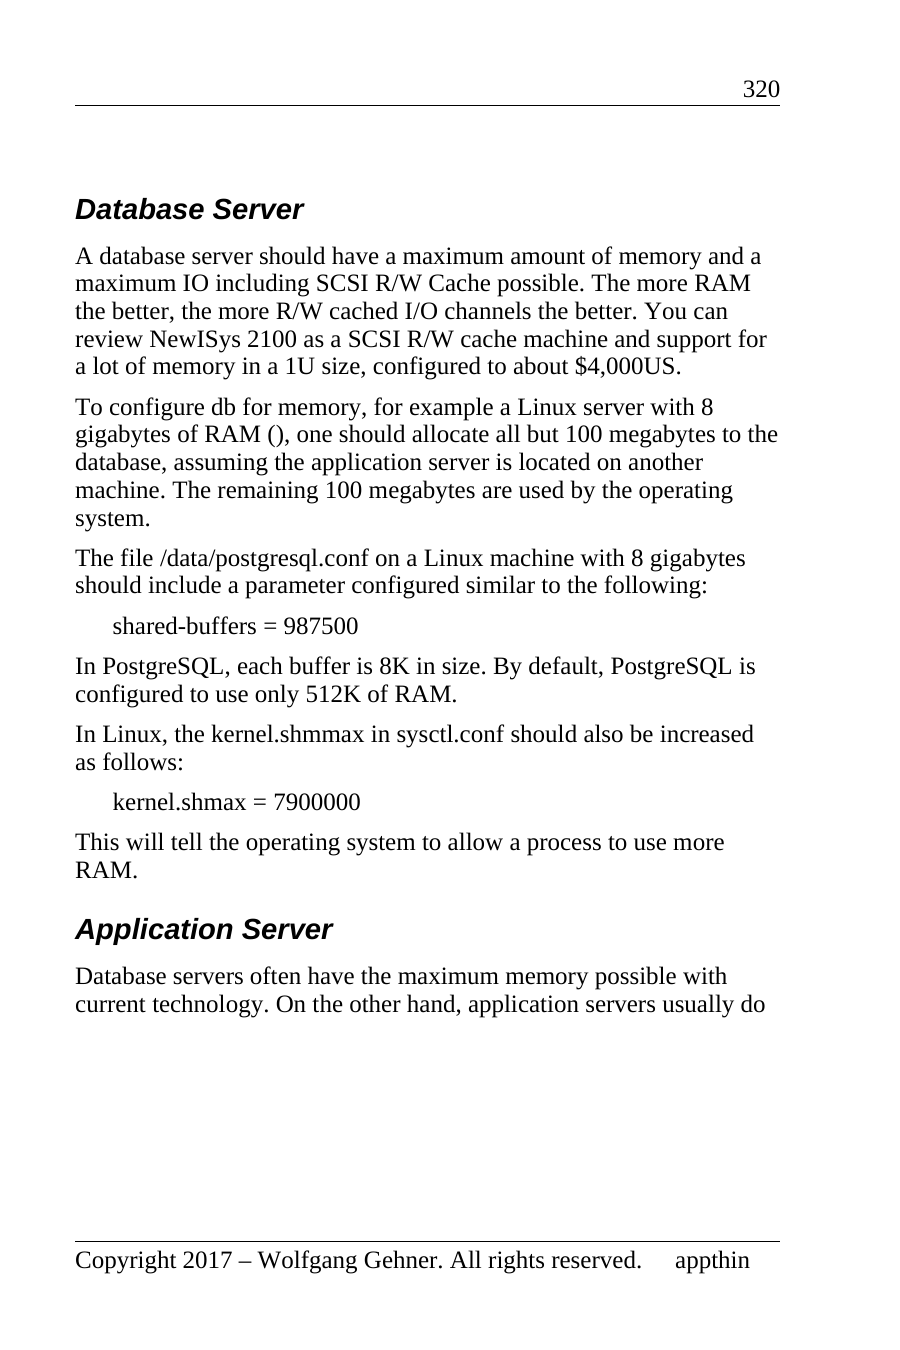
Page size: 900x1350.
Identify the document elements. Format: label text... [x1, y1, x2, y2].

subtitle Database Server [75, 193, 780, 225]
subtitle Application Server [75, 913, 780, 945]
text This will tell the operating system to allow a process to use more RAM. [75, 828, 780, 883]
text A database server should have a maximum amount of memory and a maximum IO including SCSI R/W Cache possible. The more RAM the better, the more R/W cached I/O channels the better. You can review NewISys 2100 as a SCSI R/W cache machine and support for a lot of memory in a 1U size, configured to about $4,000US. [75, 242, 780, 380]
text In PostgreSQL, each buffer is 8K in size. By default, PostgreSQL is configured to use only 512K of RAM. [75, 652, 780, 707]
text shared-buffers = 987500 [112, 612, 780, 639]
text kernel.shmax = 7900000 [112, 788, 780, 816]
text The file /data/postgresql.conf on a Linux machine with 8 gigabytes should include a parameter configured similar to the following: [75, 544, 780, 599]
text In Linux, the kernel.shmmax in sysctl.conf should also be increased as follows: [75, 720, 780, 775]
text To configure db for memory, for example a Linux server with 8 gigabytes of RAM (), one should allocate all but 100 megabytes to the database, assuming the application server is located on another machine. The remaining 100 megabytes are used by the operating system. [75, 393, 780, 531]
text Database servers often have the maximum memory possible with current technology. On the other hand, application servers usually do [75, 962, 780, 1017]
